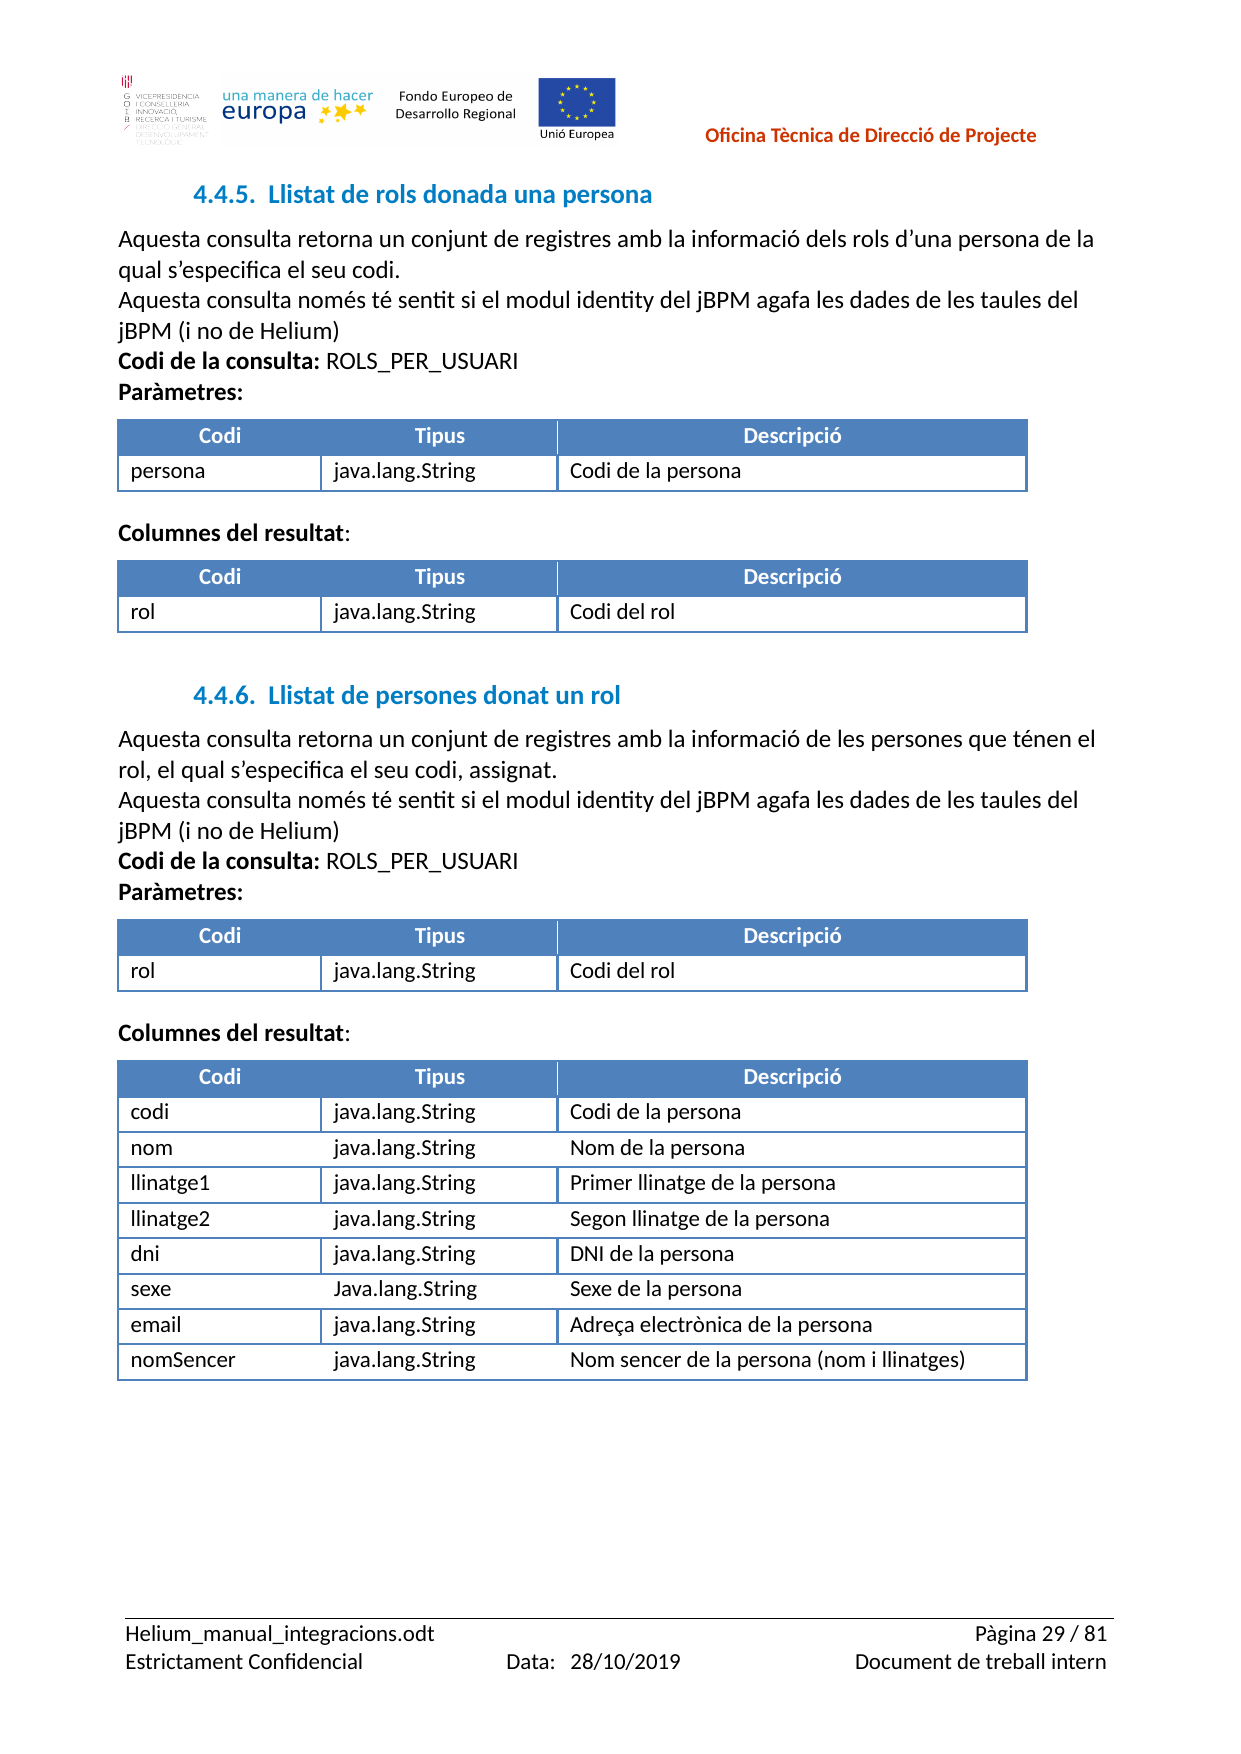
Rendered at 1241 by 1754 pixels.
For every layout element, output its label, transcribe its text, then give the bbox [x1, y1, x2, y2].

subtitle Llistat de persones donat un rol [193, 678, 1122, 711]
table_cell codi [119, 1098, 320, 1131]
table_cell java.lang.String [322, 1239, 556, 1272]
table_cell dni [119, 1239, 320, 1272]
table_cell java.lang.String [322, 597, 556, 631]
table_header Descripció [558, 562, 1025, 595]
table_cell java.lang.String [321, 1133, 557, 1166]
table_header Descripció [558, 421, 1025, 454]
table_cell java.lang.String [322, 1310, 556, 1343]
text Aquesta consulta retorna un conjunt de registres amb la informació de les persones que ténen el rol, el qual s’especifica el seu codi, assignat. [118, 723, 1122, 784]
table_cell Codi de la persona [559, 456, 1025, 490]
table_header Tipus [321, 421, 557, 454]
table_header Tipus [321, 921, 557, 954]
table_cell email [119, 1310, 320, 1343]
table_cell java.lang.String [322, 1098, 556, 1131]
table_header Codi [119, 1062, 321, 1095]
table_cell java.lang.String [322, 956, 556, 990]
table_cell nomSencer [119, 1345, 321, 1379]
table_header Codi [119, 562, 321, 595]
text Columnes del resultat: [118, 517, 1122, 547]
table_cell Codi del rol [559, 956, 1025, 990]
table_cell DNI de la persona [559, 1239, 1025, 1272]
text Paràmetres: [118, 376, 1122, 406]
table_cell Sexe de la persona [558, 1275, 1025, 1308]
picture [219, 73, 621, 147]
table_header Descripció [558, 1062, 1025, 1095]
table_cell llinatge1 [119, 1168, 320, 1202]
table_cell java.lang.String [322, 456, 556, 490]
table_cell persona [119, 456, 320, 490]
text Aquesta consulta retorna un conjunt de registres amb la informació dels rols d’una persona de la qual s’especifica el seu codi. [118, 223, 1122, 284]
text Aquesta consulta només té sentit si el modul identity del jBPM agafa les dades de les taules del jBPM (i no de Helium) [118, 784, 1122, 845]
text Paràmetres: [118, 876, 1122, 906]
subtitle Llistat de rols donada una persona [193, 178, 1122, 211]
table_cell llinatge2 [119, 1204, 321, 1237]
table_header Descripció [558, 921, 1025, 954]
table_cell nom [119, 1133, 321, 1166]
table_cell java.lang.String [321, 1345, 557, 1379]
table_cell java.lang.String [322, 1168, 556, 1202]
table_cell rol [119, 597, 320, 631]
table_cell Segon llinatge de la persona [558, 1204, 1025, 1237]
table_cell sexe [119, 1275, 321, 1308]
table_cell Codi de la persona [559, 1098, 1025, 1131]
text Aquesta consulta només té sentit si el modul identity del jBPM agafa les dades de les taules del jBPM (i no de Helium) [118, 284, 1122, 345]
table_cell Nom sencer de la persona (nom i llinatges) [558, 1345, 1025, 1379]
text Codi de la consulta: ROLS_PER_USUARI [118, 845, 1122, 876]
picture [118, 73, 213, 147]
table_cell Primer llinatge de la persona [559, 1168, 1025, 1202]
text Codi de la consulta: ROLS_PER_USUARI [118, 345, 1122, 376]
table_cell Java.lang.String [321, 1275, 557, 1308]
table_cell Adreça electrònica de la persona [559, 1310, 1025, 1343]
table_header Codi [119, 421, 321, 454]
table_header Codi [119, 921, 321, 954]
table_cell Codi del rol [559, 597, 1025, 631]
text Columnes del resultat: [118, 1017, 1122, 1047]
table_cell Nom de la persona [558, 1133, 1025, 1166]
table_cell java.lang.String [321, 1204, 557, 1237]
table_header Tipus [321, 562, 557, 595]
table_cell rol [119, 956, 320, 990]
table_header Tipus [321, 1062, 557, 1095]
